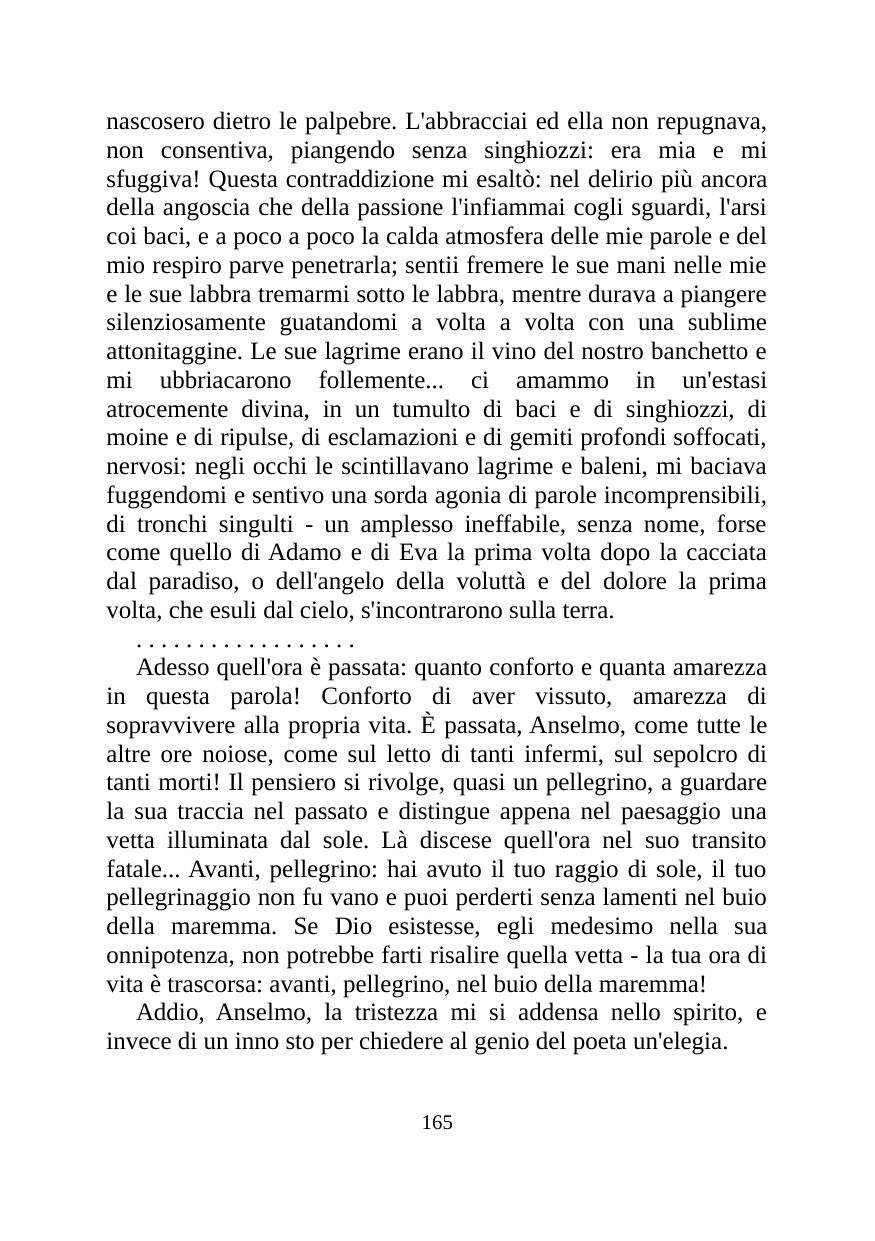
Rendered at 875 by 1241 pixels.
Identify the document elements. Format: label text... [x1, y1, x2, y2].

text . . . . . . . . . . . . . . . . . . [106, 624, 768, 652]
text Adesso quell'ora è passata: quanto conforto e quanta amarezza in questa parola! Conforto di aver vissuto, amarezza di sopravvivere alla propria vita. È passata, Anselmo, come tutte le altre ore noiose, come sul letto di tanti infermi, sul sepolcro di tanti morti! Il pensiero si rivolge, quasi un pellegrino, a guardare la sua traccia nel passato e distingue appena nel paesaggio una vetta illuminata dal sole. Là discese quell'ora nel suo transito fatale... Avanti, pellegrino: hai avuto il tuo raggio di sole, il tuo pellegrinaggio non fu vano e puoi perderti senza lamenti nel buio della maremma. Se Dio esistesse, egli medesimo nella sua onnipotenza, non potrebbe farti risalire quella vetta - la tua ora di vita è trascorsa: avanti, pellegrino, nel buio della maremma! [106, 652, 768, 997]
text nascosero dietro le palpebre. L'abbracciai ed ella non repugnava, non consentiva, piangendo senza singhiozzi: era mia e mi sfuggiva! Questa contraddizione mi esaltò: nel delirio più ancora della angoscia che della passione l'infiammai cogli sguardi, l'arsi coi baci, e a poco a poco la calda atmosfera delle mie parole e del mio respiro parve penetrarla; sentii fremere le sue mani nelle mie e le sue labbra tremarmi sotto le labbra, mentre durava a piangere silenziosamente guatandomi a volta a volta con una sublime attonitaggine. Le sue lagrime erano il vino del nostro banchetto e mi ubbriacarono follemente... ci amammo in un'estasi atrocemente divina, in un tumulto di baci e di singhiozzi, di moine e di ripulse, di esclamazioni e di gemiti profondi soffocati, nervosi: negli occhi le scintillavano lagrime e baleni, mi baciava fuggendomi e sentivo una sorda agonia di parole incomprensibili, di tronchi singulti - un amplesso ineffabile, senza nome, forse come quello di Adamo e di Eva la prima volta dopo la cacciata dal paradiso, o dell'angelo della voluttà e del dolore la prima volta, che esuli dal cielo, s'incontrarono sulla terra. [106, 106, 768, 624]
text Addio, Anselmo, la tristezza mi si addensa nello spirito, e invece di un inno sto per chiedere al genio del poeta un'elegia. [106, 997, 768, 1055]
